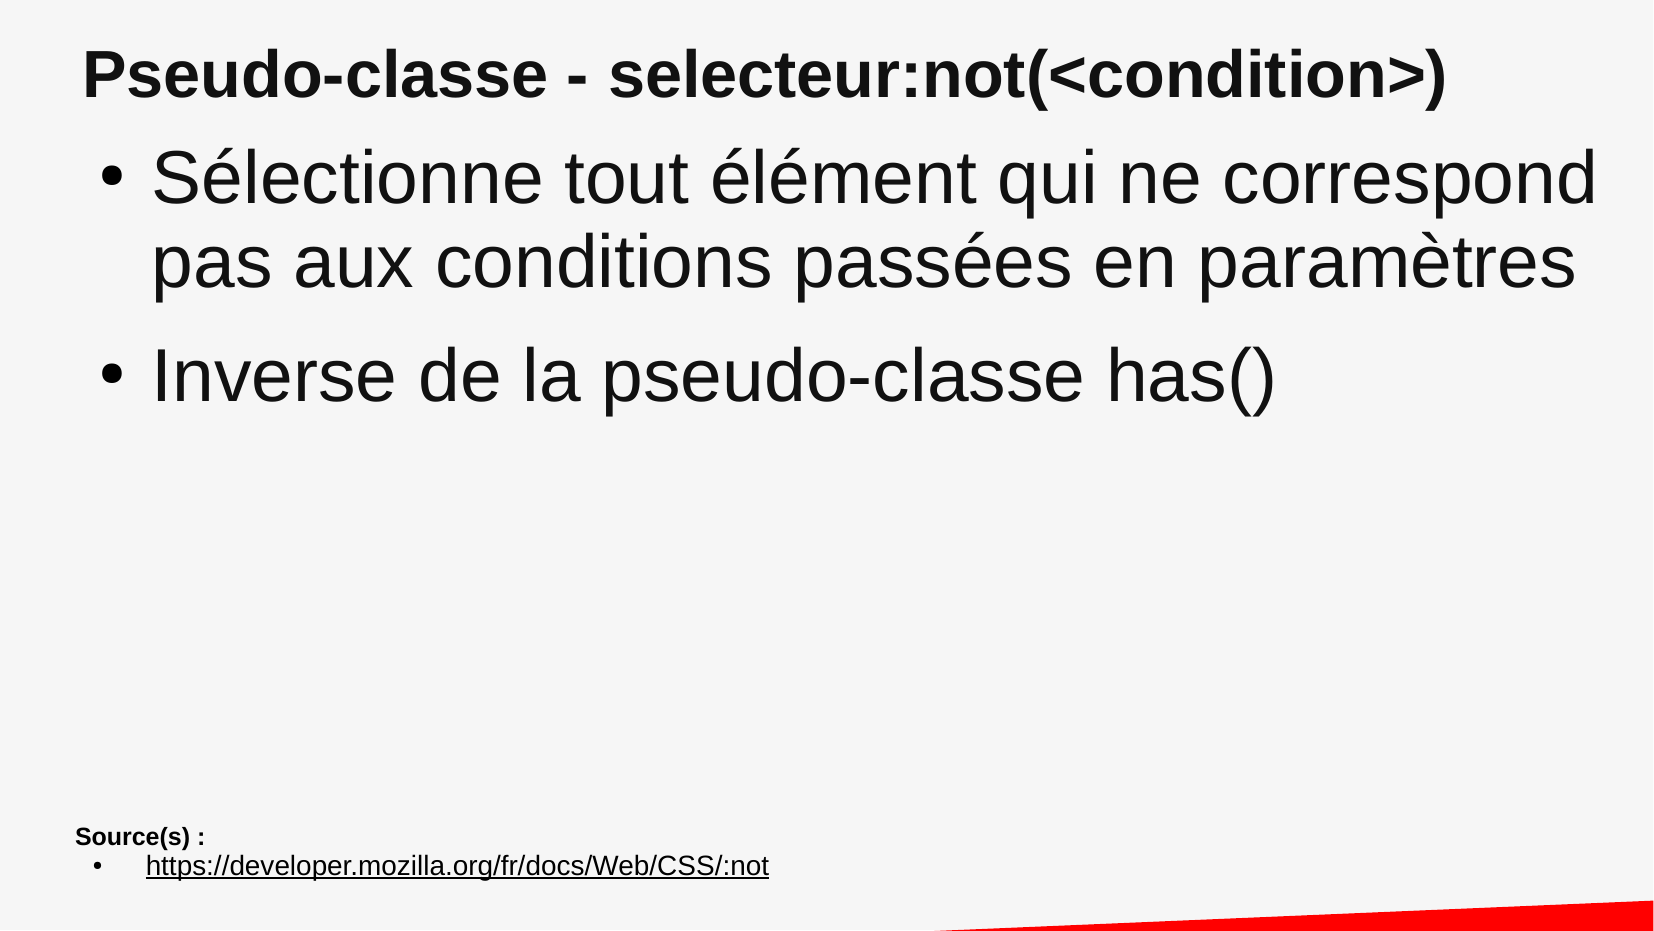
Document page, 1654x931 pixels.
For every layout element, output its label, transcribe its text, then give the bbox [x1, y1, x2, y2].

text_box [934, 900, 1654, 931]
list Sélectionne tout élément qui ne correspond pas aux conditions passées en paramètres Inverse de la pseudo-classe has() [80, 135, 1620, 591]
text_box Source(s) : https://developer.mozilla.org/fr/docs/Web/CSS/:not [60, 815, 1546, 929]
title Pseudo-classe - selecteur:not(<condition>) [82, 37, 1571, 115]
